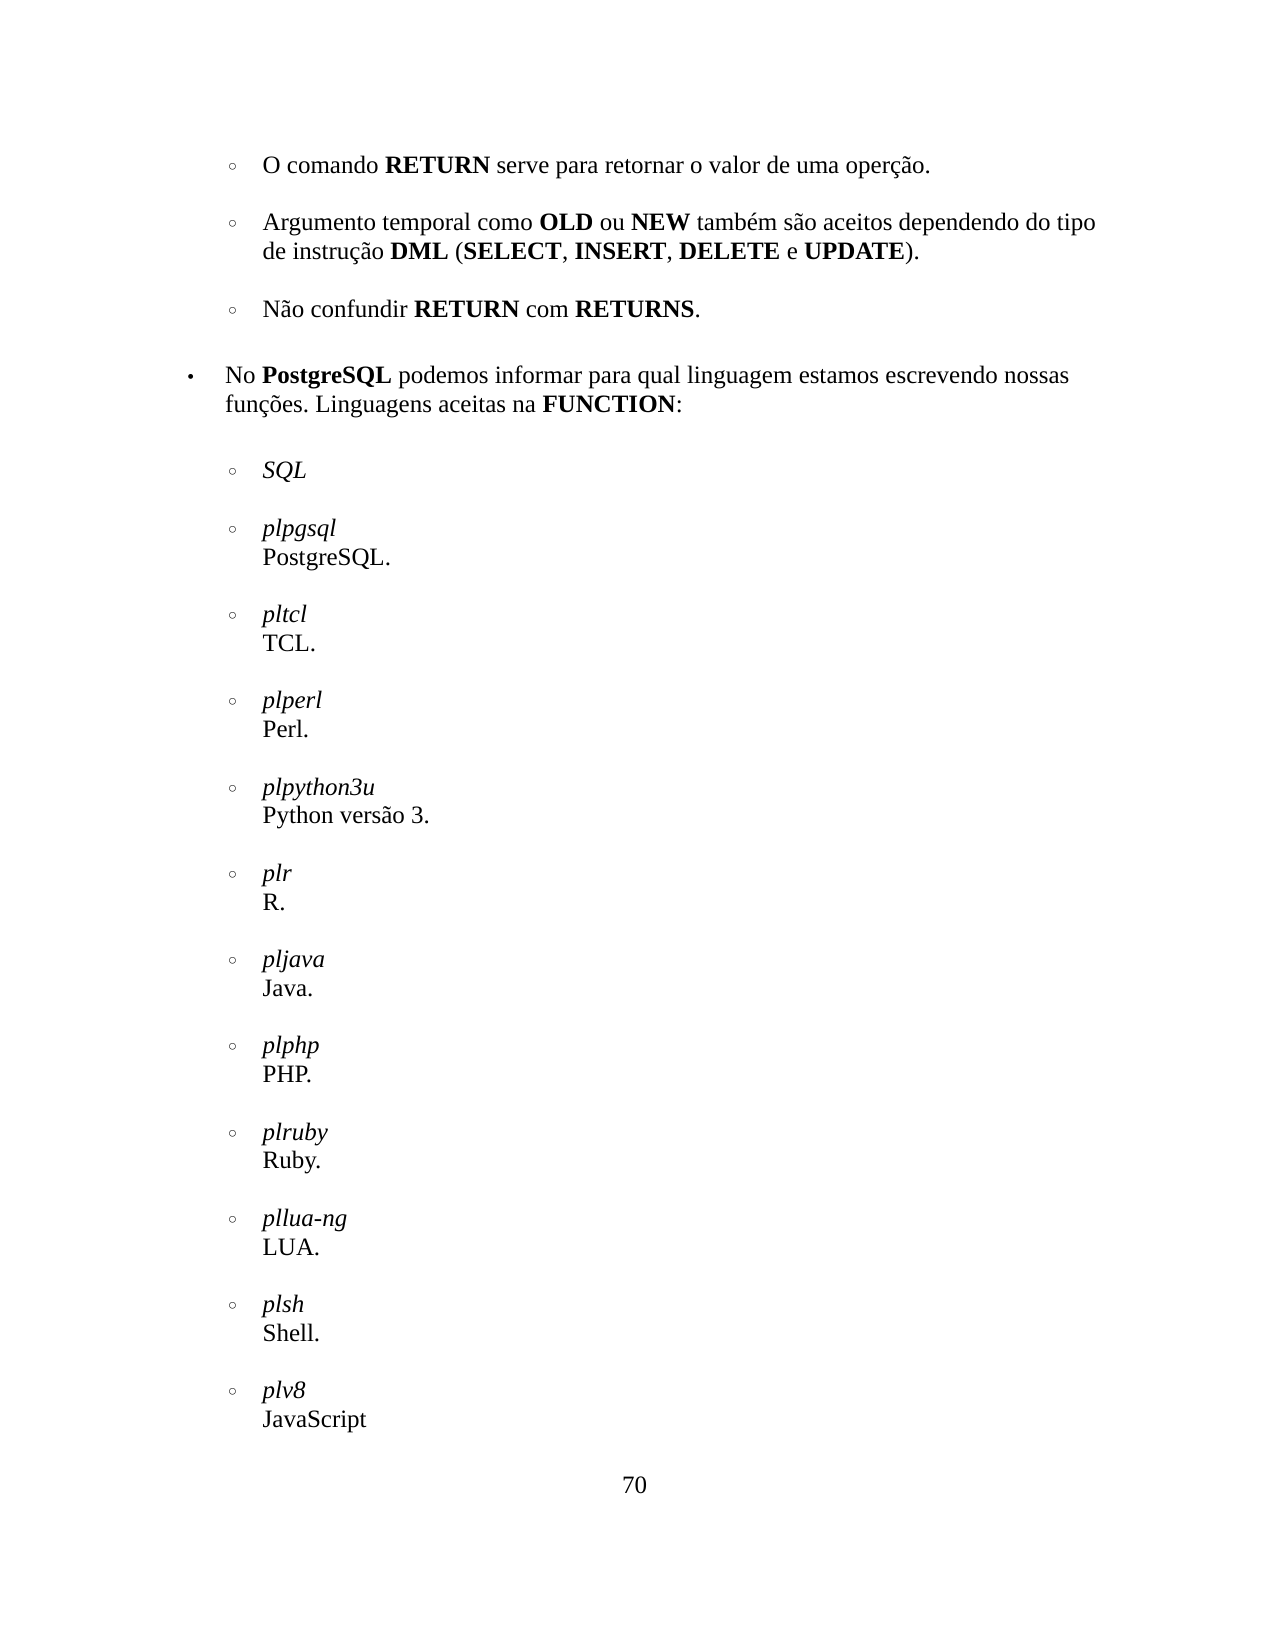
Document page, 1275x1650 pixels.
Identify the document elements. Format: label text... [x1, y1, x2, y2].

list pltcl TCL. [225, 599, 1125, 685]
list O comando RETURN serve para retornar o valor de uma operção. [225, 150, 1125, 207]
list plv8 JavaScript [225, 1375, 1125, 1433]
list plpgsql PostgreSQL. [225, 513, 1125, 599]
list plpython3u Python versão 3. [225, 772, 1125, 858]
list No PostgreSQL podemos informar para qual linguagem estamos escrevendo nossas funções. Linguagens aceitas na FUNCTION: [187, 360, 1125, 446]
list plsh Shell. [225, 1289, 1125, 1375]
list plr R. [225, 858, 1125, 944]
list pllua-ng LUA. [225, 1203, 1125, 1289]
list plruby Ruby. [225, 1117, 1125, 1203]
list Argumento temporal como OLD ou NEW também são aceitos dependendo do tipo de instrução DML (SELECT, INSERT, DELETE e UPDATE). [225, 207, 1125, 294]
list plphp PHP. [225, 1030, 1125, 1117]
list SQL [225, 455, 1125, 513]
list pljava Java. [225, 944, 1125, 1030]
list Não confundir RETURN com RETURNS. [225, 294, 1125, 351]
list plperl Perl. [225, 685, 1125, 772]
